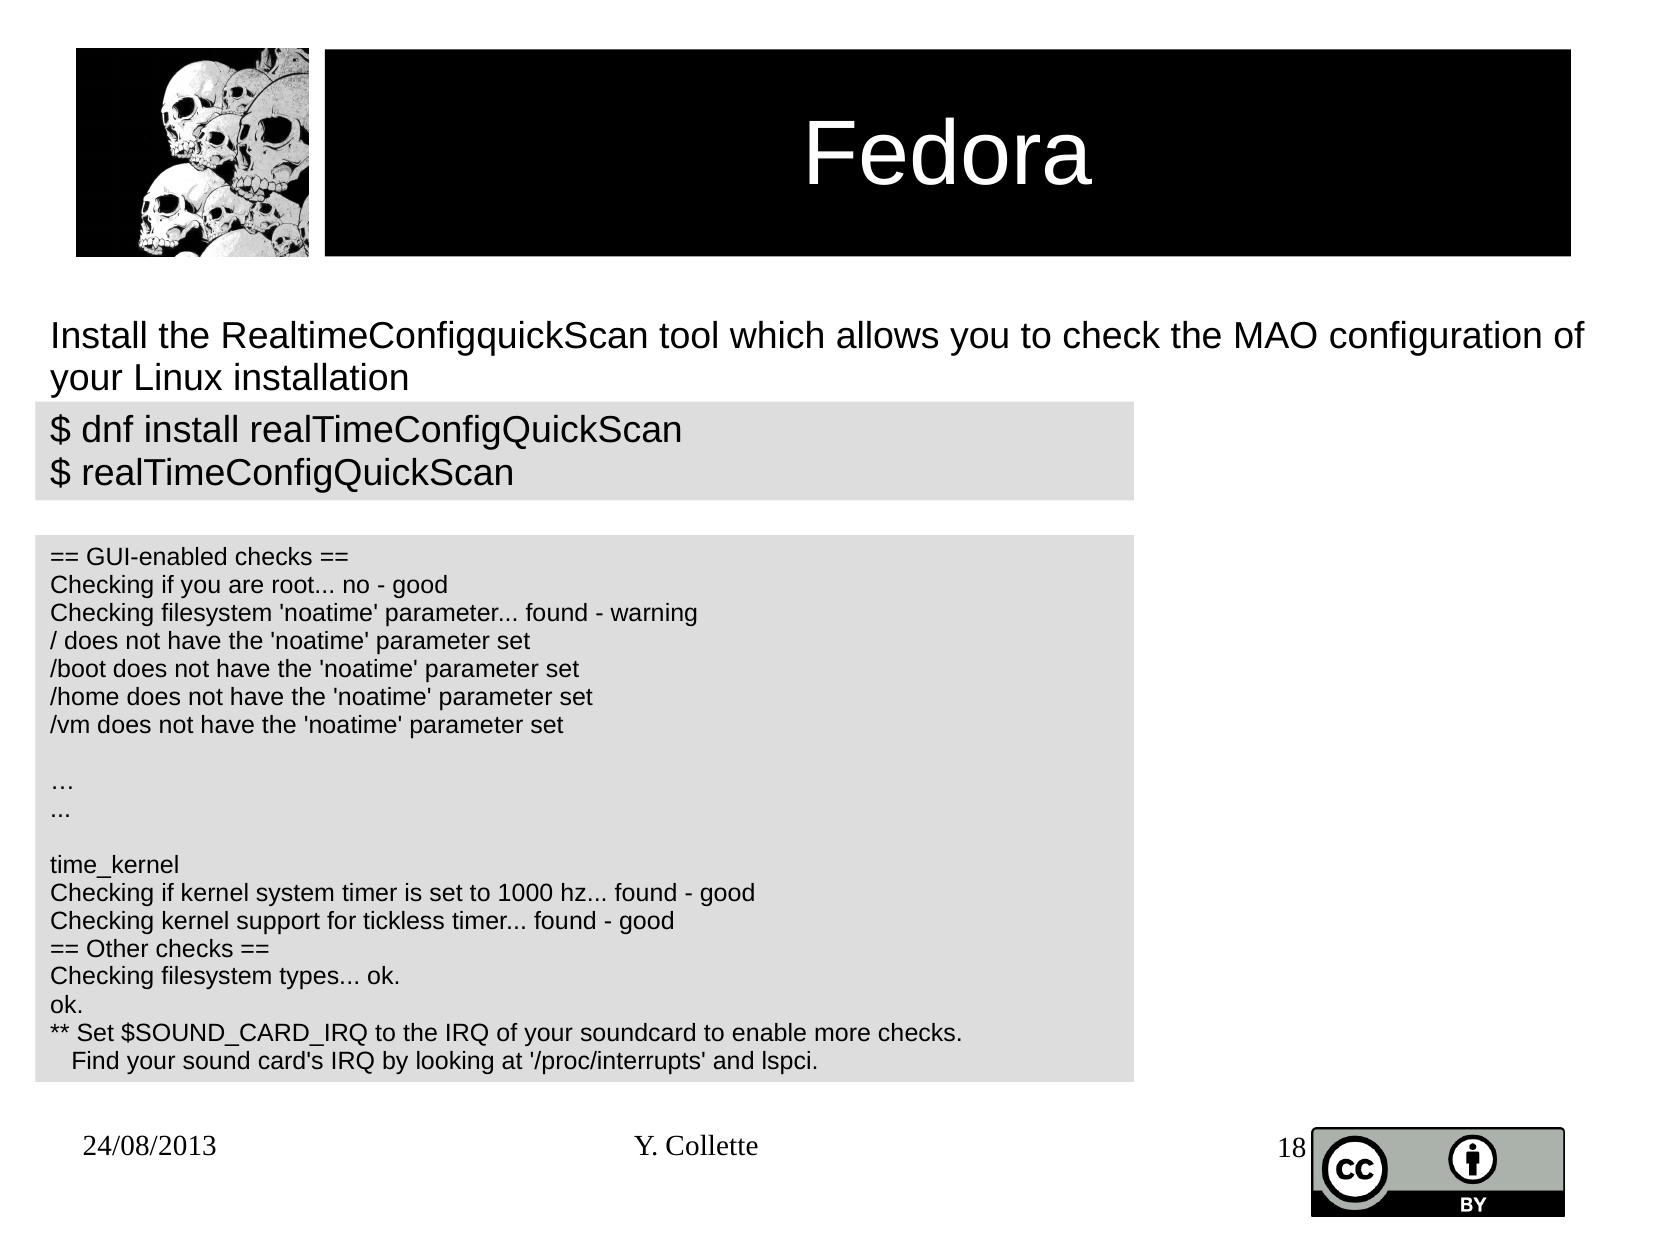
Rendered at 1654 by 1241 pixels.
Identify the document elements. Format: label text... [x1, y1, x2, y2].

title Fedora [324, 49, 1571, 257]
text_box $ dnf install realTimeConfigQuickScan $ realTimeConfigQuickScan [35, 401, 1134, 501]
picture [1311, 1127, 1565, 1217]
text_box == GUI-enabled checks == Checking if you are root... no - good Checking filesystem 'noatime' parameter... found - warning / does not have the 'noatime' parameter set /boot does not have the 'noatime' parameter set /home does not have the 'noatime' parameter set /vm does not have the 'noatime' parameter set … ... time_kernel Checking if kernel system timer is set to 1000 hz... found - good Checking kernel support for tickless timer... found - good == Other checks == Checking filesystem types... ok. ok. ** Set $SOUND_CARD_IRQ to the IRQ of your soundcard to enable more checks. Find your sound card's IRQ by looking at '/proc/interrupts' and lspci. [35, 535, 1134, 1082]
text_box Install the RealtimeConfigquickScan tool which allows you to check the MAO configuration of your Linux installation [35, 307, 1619, 448]
picture [76, 48, 309, 257]
